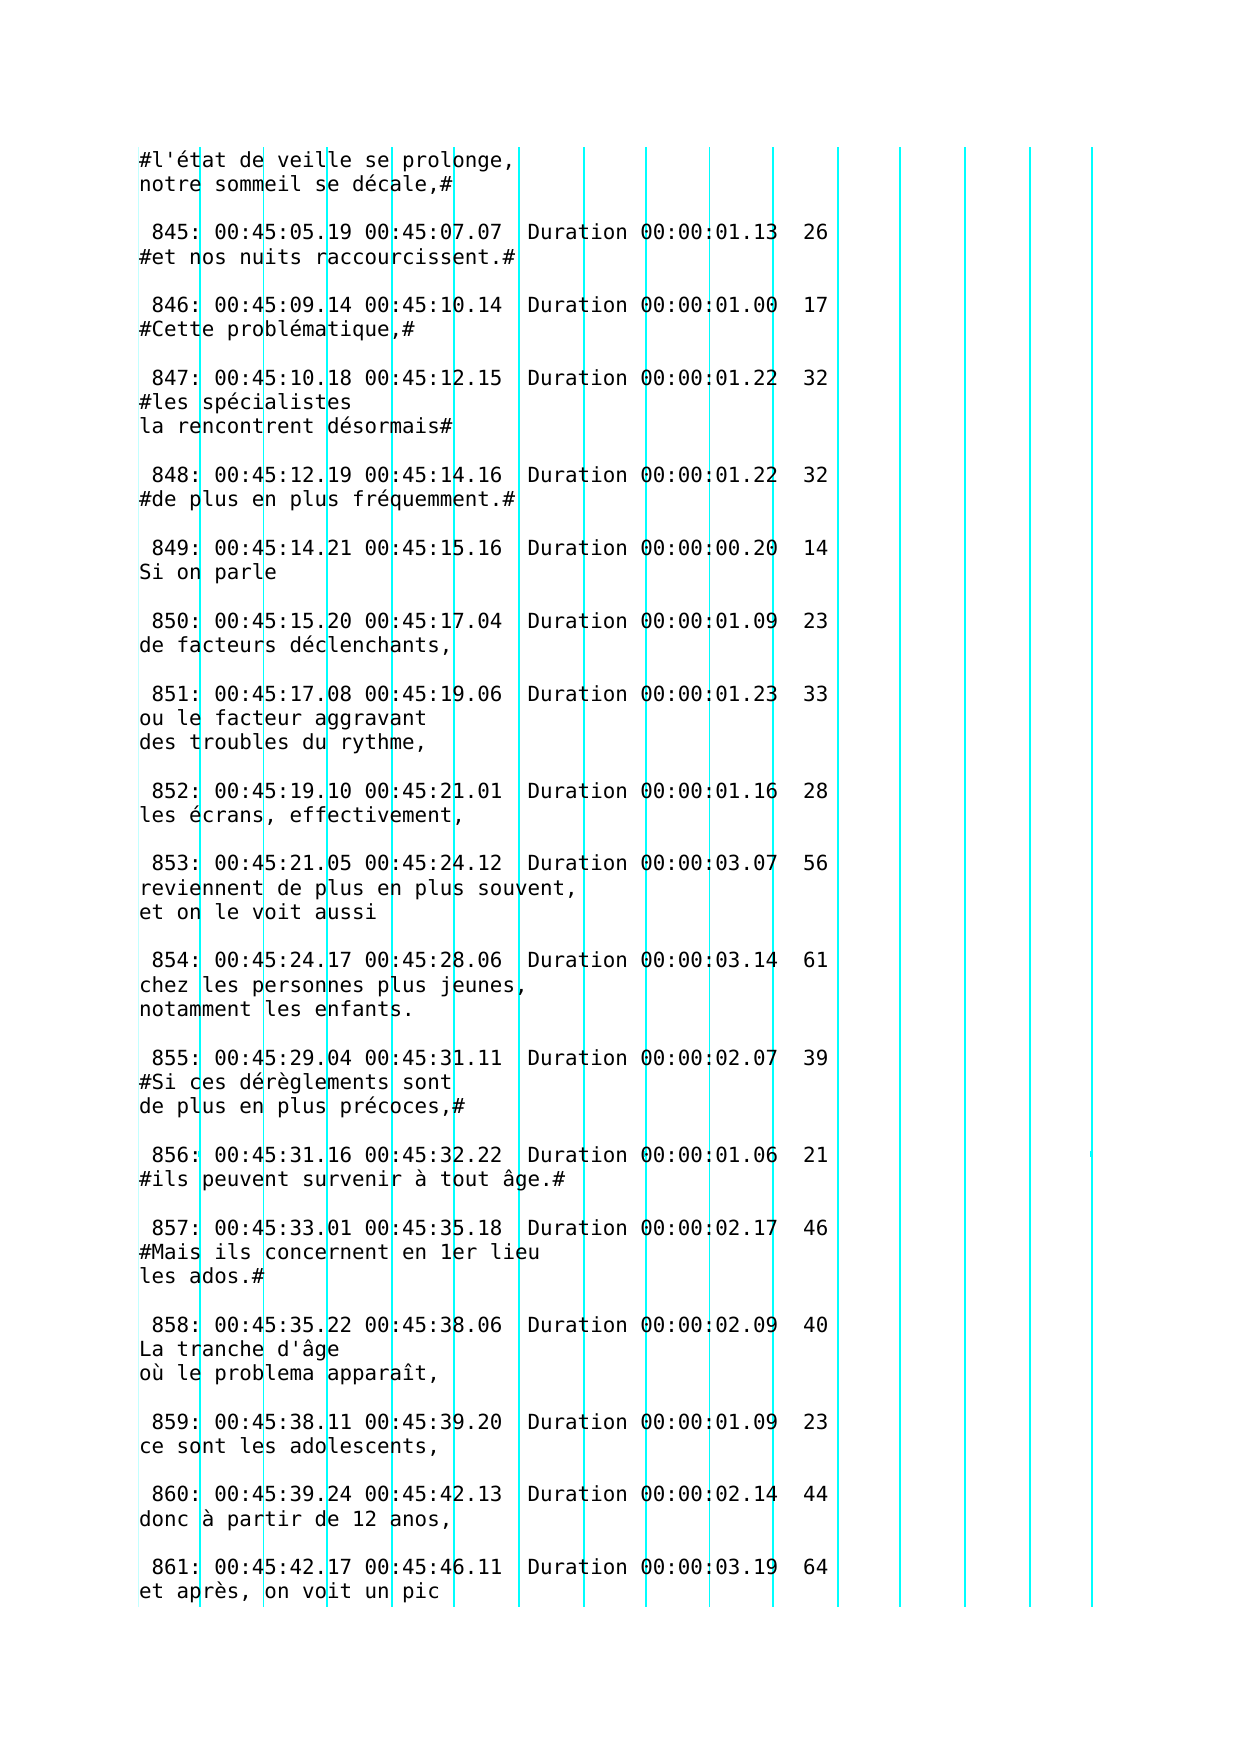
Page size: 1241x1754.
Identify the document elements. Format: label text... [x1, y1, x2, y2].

text 849: 00:45:14.21 00:45:15.16 Duration 00:00:00.20 14 [139, 536, 1101, 560]
text de facteurs déclenchants, [139, 633, 1101, 657]
text 848: 00:45:12.19 00:45:14.16 Duration 00:00:01.22 32 [139, 463, 1101, 487]
text La tranche d'âge [139, 1337, 1101, 1361]
text la rencontrent désormais# [139, 414, 1101, 439]
text 856: 00:45:31.16 00:45:32.22 Duration 00:00:01.06 21 [139, 1143, 1101, 1167]
text les ados.# [139, 1264, 1101, 1288]
text #les spécialistes [139, 390, 1101, 414]
text #ils peuvent survenir à tout âge.# [139, 1167, 1101, 1191]
text 845: 00:45:05.19 00:45:07.07 Duration 00:00:01.13 26 [139, 220, 1101, 245]
text 846: 00:45:09.14 00:45:10.14 Duration 00:00:01.00 17 [139, 293, 1101, 317]
text 851: 00:45:17.08 00:45:19.06 Duration 00:00:01.23 33 [139, 682, 1101, 706]
text 853: 00:45:21.05 00:45:24.12 Duration 00:00:03.07 56 [139, 851, 1101, 876]
text de plus en plus précoces,# [139, 1094, 1101, 1118]
text #l'état de veille se prolonge, [139, 148, 1101, 172]
text #Si ces dérèglements sont [139, 1070, 1101, 1094]
text 847: 00:45:10.18 00:45:12.15 Duration 00:00:01.22 32 [139, 366, 1101, 390]
text #Cette problématique,# [139, 317, 1101, 342]
text et après, on voit un pic [139, 1579, 1101, 1604]
picture [138, 147, 1102, 1607]
text 857: 00:45:33.01 00:45:35.18 Duration 00:00:02.17 46 [139, 1216, 1101, 1240]
text 855: 00:45:29.04 00:45:31.11 Duration 00:00:02.07 39 [139, 1046, 1101, 1070]
text 854: 00:45:24.17 00:45:28.06 Duration 00:00:03.14 61 [139, 948, 1101, 973]
text #Mais ils concernent en 1er lieu [139, 1240, 1101, 1264]
text #et nos nuits raccourcissent.# [139, 245, 1101, 269]
text des troubles du rythme, [139, 730, 1101, 754]
text les écrans, effectivement, [139, 803, 1101, 827]
text 860: 00:45:39.24 00:45:42.13 Duration 00:00:02.14 44 [139, 1482, 1101, 1507]
text notamment les enfants. [139, 997, 1101, 1021]
text reviennent de plus en plus souvent, [139, 876, 1101, 900]
text Si on parle [139, 560, 1101, 584]
text 850: 00:45:15.20 00:45:17.04 Duration 00:00:01.09 23 [139, 609, 1101, 633]
text 859: 00:45:38.11 00:45:39.20 Duration 00:00:01.09 23 [139, 1410, 1101, 1434]
text #de plus en plus fréquemment.# [139, 487, 1101, 512]
text et on le voit aussi [139, 900, 1101, 924]
text où le problema apparaît, [139, 1361, 1101, 1385]
text 852: 00:45:19.10 00:45:21.01 Duration 00:00:01.16 28 [139, 779, 1101, 803]
text ou le facteur aggravant [139, 706, 1101, 730]
text chez les personnes plus jeunes, [139, 973, 1101, 997]
text ce sont les adolescents, [139, 1434, 1101, 1458]
text 858: 00:45:35.22 00:45:38.06 Duration 00:00:02.09 40 [139, 1313, 1101, 1337]
text notre sommeil se décale,# [139, 172, 1101, 196]
text 861: 00:45:42.17 00:45:46.11 Duration 00:00:03.19 64 [139, 1555, 1101, 1579]
text donc à partir de 12 anos, [139, 1507, 1101, 1531]
